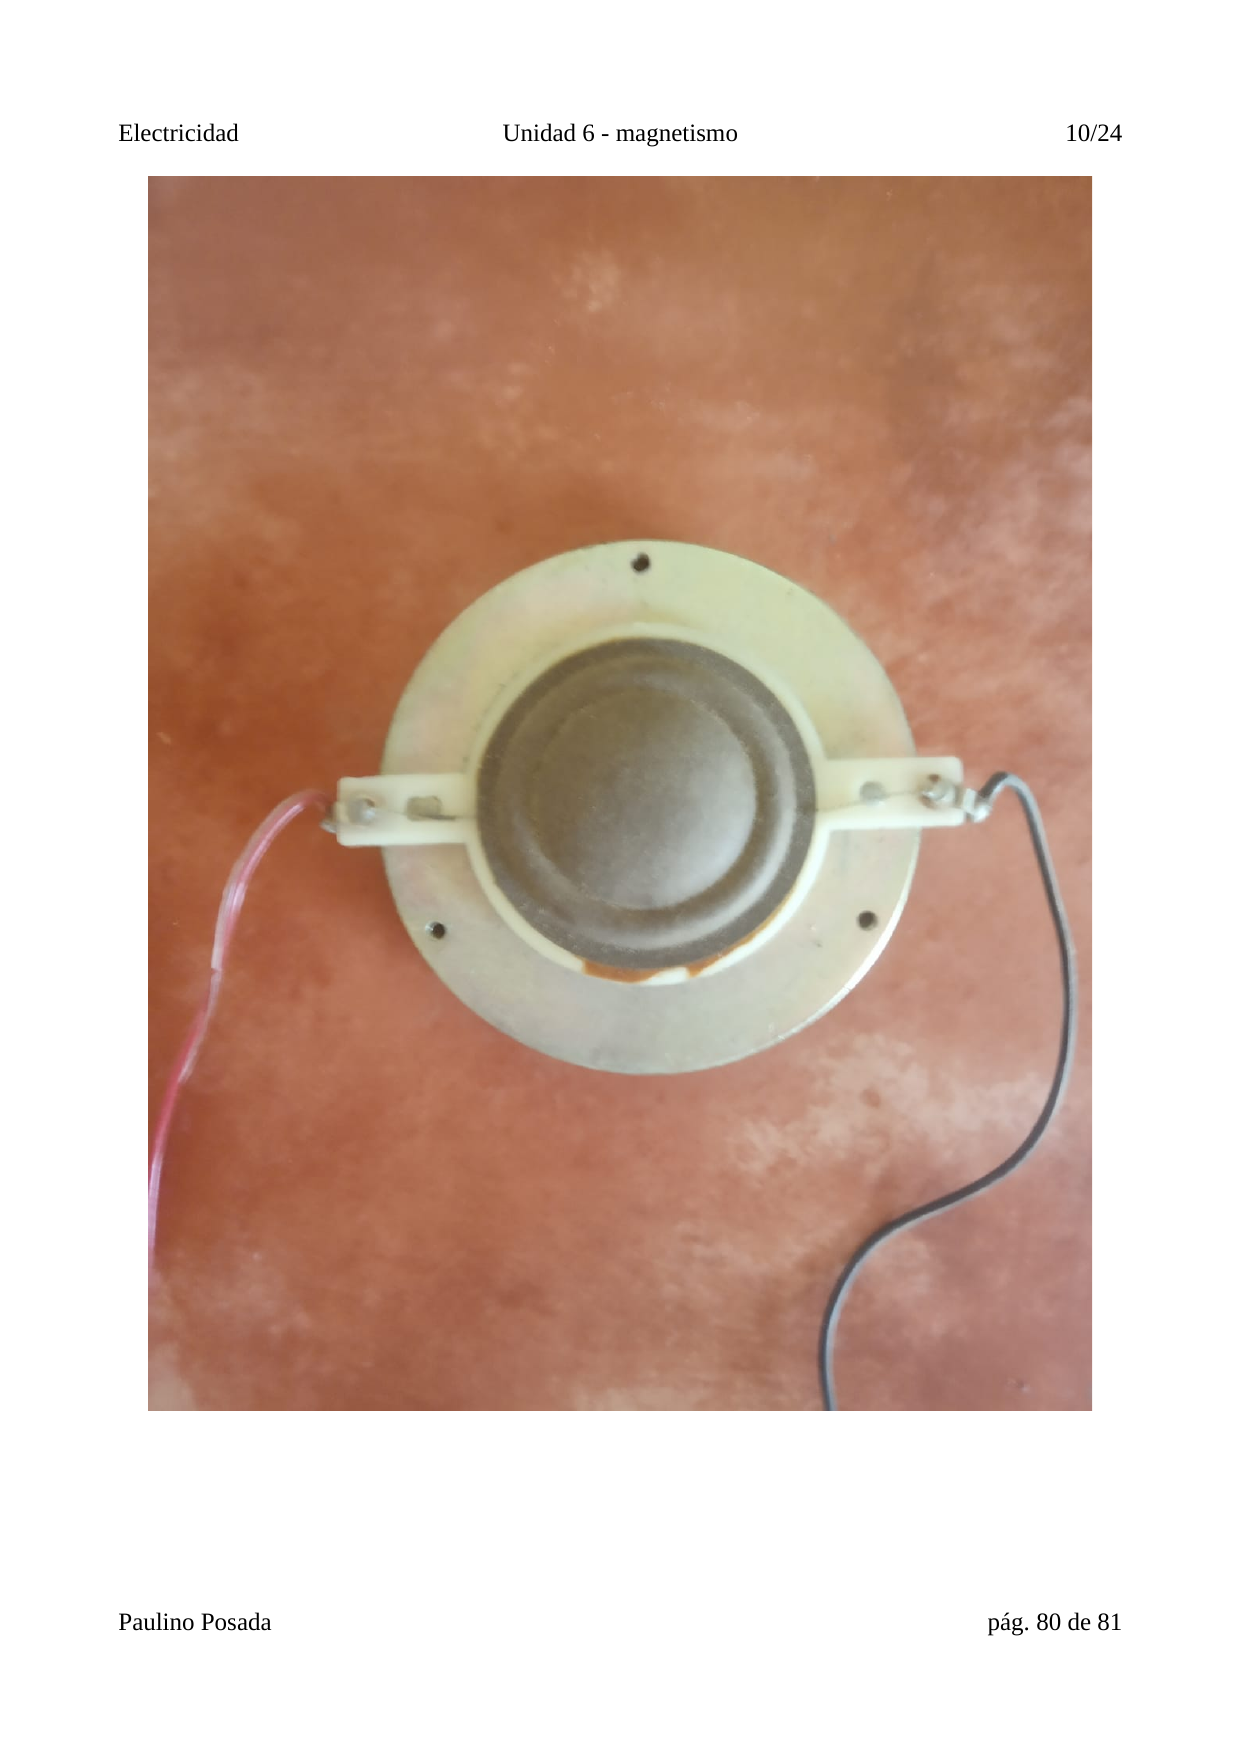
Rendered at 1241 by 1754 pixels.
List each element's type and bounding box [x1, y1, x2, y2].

picture [148, 176, 1093, 1411]
